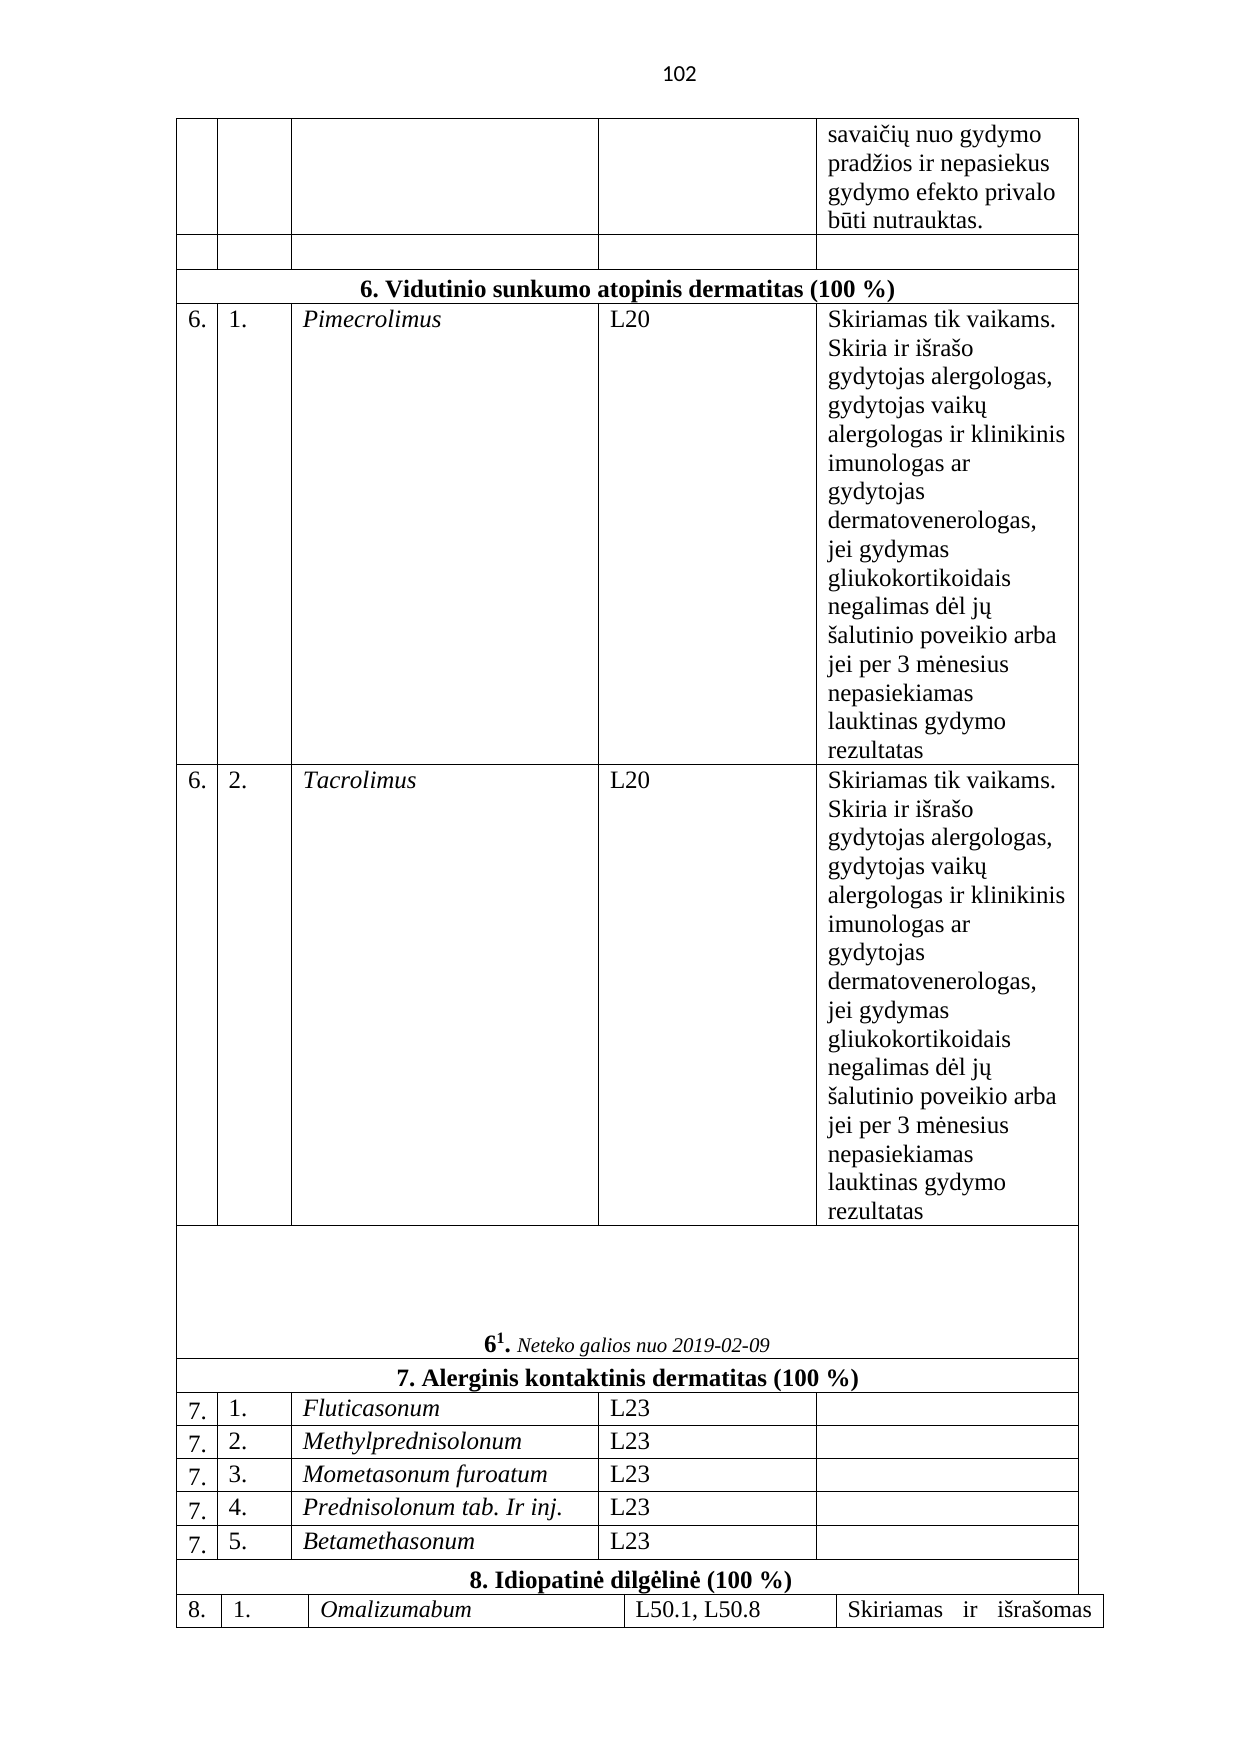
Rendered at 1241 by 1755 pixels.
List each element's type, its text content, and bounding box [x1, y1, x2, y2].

table_cell [1103, 234, 1109, 268]
table_cell 4. [218, 1492, 291, 1525]
table_cell [1088, 764, 1093, 1225]
table_cell [218, 119, 291, 234]
table_cell [1079, 118, 1083, 234]
table_cell [1103, 1458, 1109, 1491]
table_cell Fluticasonum [292, 1393, 598, 1425]
table_cell [1109, 234, 1123, 268]
table_cell L23 [599, 1393, 816, 1425]
table_cell 1. [218, 304, 291, 764]
table_cell [1093, 1392, 1099, 1425]
table_cell [1103, 1491, 1109, 1525]
table_cell [292, 235, 598, 268]
table_cell 7. Alerginis kontaktinis dermatitas (100 %) [177, 1359, 1078, 1392]
table_cell L23 [599, 1492, 816, 1525]
table_cell L20 [599, 304, 816, 764]
table_cell 7. [177, 1426, 217, 1458]
table_cell 61. Neteko galios nuo 2019-02-09 [177, 1226, 1078, 1358]
table_cell [1079, 234, 1083, 268]
table_cell [1093, 234, 1099, 268]
table_cell [1079, 1358, 1083, 1392]
table_cell [1109, 269, 1123, 303]
table_cell [1084, 118, 1088, 234]
table_cell 7. [177, 1526, 217, 1559]
table_cell [1084, 764, 1088, 1225]
table_cell [1103, 764, 1109, 1225]
table_cell 2. [218, 765, 291, 1225]
table_cell Prednisolonum tab. Ir inj. [292, 1492, 598, 1525]
table_cell [1084, 1358, 1088, 1392]
table_cell [1084, 1458, 1088, 1491]
table_cell [1099, 1458, 1103, 1491]
table_cell Omalizumabum [309, 1595, 624, 1627]
table_cell [1079, 303, 1083, 764]
table_cell [1099, 1358, 1103, 1392]
table_cell [1099, 303, 1103, 764]
table_cell [1088, 1225, 1093, 1358]
table_cell [1084, 269, 1088, 303]
table_cell [1109, 303, 1123, 764]
table_cell [1079, 269, 1083, 303]
table_cell [1109, 1559, 1123, 1594]
table_cell [1079, 1425, 1083, 1458]
table_cell Tacrolimus [292, 765, 598, 1225]
table_cell [1103, 118, 1109, 234]
table_cell [1104, 1594, 1109, 1627]
table_cell [177, 119, 217, 234]
table_cell [1079, 1525, 1083, 1559]
table_cell [1103, 1425, 1109, 1458]
table_cell [1099, 234, 1103, 268]
table_cell [1103, 1559, 1109, 1594]
table_cell [817, 1492, 1078, 1525]
table_cell [292, 119, 598, 234]
table_cell [1084, 234, 1088, 268]
table_cell Skiriamas ir išrašomas [837, 1595, 1103, 1627]
table_cell 6. [177, 304, 217, 764]
table_cell [1093, 1525, 1099, 1559]
table_cell 6. Vidutinio sunkumo atopinis dermatitas (100 %) [177, 270, 1078, 303]
table_cell 7. [177, 1459, 217, 1491]
table_cell [1084, 303, 1088, 764]
table_cell [1093, 118, 1099, 234]
table_cell [1103, 303, 1109, 764]
table_cell L23 [599, 1459, 816, 1491]
table_cell Skiriamas tik vaikams. Skiria ir išrašo gydytojas alergologas, gydytojas vaikų alergologas ir klinikinis imunologas ar gydytojas dermatovenerologas, jei gydymas gliukokortikoidais negalimas dėl jų šalutinio poveikio arba jei per 3 mėnesius nepasiekiamas lauktinas gydymo rezultatas [817, 765, 1078, 1225]
table_cell [1109, 1358, 1123, 1392]
table_cell [1093, 764, 1099, 1225]
table_cell 2. [218, 1426, 291, 1458]
table_cell [1093, 1358, 1099, 1392]
table_cell [1099, 1559, 1103, 1594]
table_cell [1099, 764, 1103, 1225]
table_cell [817, 1526, 1078, 1559]
table_cell [599, 119, 816, 234]
table_cell [1099, 1225, 1103, 1358]
table_cell [1099, 269, 1103, 303]
table_cell [1109, 764, 1123, 1225]
table_cell [1099, 1525, 1103, 1559]
table_cell [1103, 1525, 1109, 1559]
table_cell [1099, 1392, 1103, 1425]
table_cell [1079, 764, 1083, 1225]
table_cell 3. [218, 1459, 291, 1491]
table_cell [1088, 1525, 1093, 1559]
table_cell [1109, 1491, 1123, 1525]
table_cell [1084, 1491, 1088, 1525]
table_cell [1093, 1559, 1099, 1594]
table_cell [1079, 1392, 1083, 1425]
table_cell [599, 235, 816, 268]
table_cell [1093, 1491, 1099, 1525]
table_cell [1109, 1392, 1123, 1425]
table_cell Pimecrolimus [292, 304, 598, 764]
table_cell [1109, 1594, 1123, 1627]
table_cell [1084, 1525, 1088, 1559]
table_cell [1093, 269, 1099, 303]
table_cell [1103, 1358, 1109, 1392]
table_cell 8. Idiopatinė dilgėlinė (100 %) [177, 1560, 1078, 1594]
table_cell 8. [177, 1595, 221, 1627]
table_cell [817, 1393, 1078, 1425]
table_cell [1088, 234, 1093, 268]
table_cell 5. [218, 1526, 291, 1559]
table_cell [1093, 1425, 1099, 1458]
table_cell [1109, 1525, 1123, 1559]
table_cell [1093, 1458, 1099, 1491]
table_cell [1079, 1225, 1083, 1358]
table_cell L20 [599, 765, 816, 1225]
table_cell 1. [222, 1595, 308, 1627]
table_cell [1084, 1225, 1088, 1358]
table_cell 1. [218, 1393, 291, 1425]
table_cell [1084, 1392, 1088, 1425]
table_cell L23 [599, 1426, 816, 1458]
table_cell 7. [177, 1492, 217, 1525]
table_cell [1088, 1559, 1093, 1594]
table_cell [1088, 1458, 1093, 1491]
table_cell [1088, 1491, 1093, 1525]
table_cell [1088, 269, 1093, 303]
table_cell [1084, 1425, 1088, 1458]
table_cell Skiriamas tik vaikams. Skiria ir išrašo gydytojas alergologas, gydytojas vaikų alergologas ir klinikinis imunologas ar gydytojas dermatovenerologas, jei gydymas gliukokortikoidais negalimas dėl jų šalutinio poveikio arba jei per 3 mėnesius nepasiekiamas lauktinas gydymo rezultatas [817, 304, 1078, 764]
table_cell 7. [177, 1393, 217, 1425]
table_cell Methylprednisolonum [292, 1426, 598, 1458]
table_cell [218, 235, 291, 268]
table_cell [1099, 118, 1103, 234]
table_cell [1109, 118, 1123, 234]
table_cell [1088, 1392, 1093, 1425]
table_cell [177, 235, 217, 268]
table_cell L23 [599, 1526, 816, 1559]
table_cell [1093, 1225, 1099, 1358]
table_cell [1079, 1491, 1083, 1525]
table_cell [1109, 1425, 1123, 1458]
table_cell [1099, 1425, 1103, 1458]
table_cell [1109, 1458, 1123, 1491]
table_cell Mometasonum furoatum [292, 1459, 598, 1491]
table_cell [1088, 1425, 1093, 1458]
table_cell [1079, 1559, 1083, 1594]
table_cell [1088, 303, 1093, 764]
table_cell [1093, 303, 1099, 764]
table_cell [1088, 118, 1093, 234]
table_cell [817, 1459, 1078, 1491]
table_cell Betamethasonum [292, 1526, 598, 1559]
table_cell [1084, 1559, 1088, 1594]
table_cell [1109, 1225, 1123, 1358]
table_cell [1103, 1225, 1109, 1358]
table_cell [1079, 1458, 1083, 1491]
table_cell [817, 1426, 1078, 1458]
table_cell savaičių nuo gydymo pradžios ir nepasiekus gydymo efekto privalo būti nutrauktas. [817, 119, 1078, 234]
table_cell [1099, 1491, 1103, 1525]
table_cell L50.1, L50.8 [625, 1595, 836, 1627]
table_cell [1103, 269, 1109, 303]
table_cell [817, 235, 1078, 268]
table_cell [1103, 1392, 1109, 1425]
table_cell [1088, 1358, 1093, 1392]
table_cell 6. [177, 765, 217, 1225]
